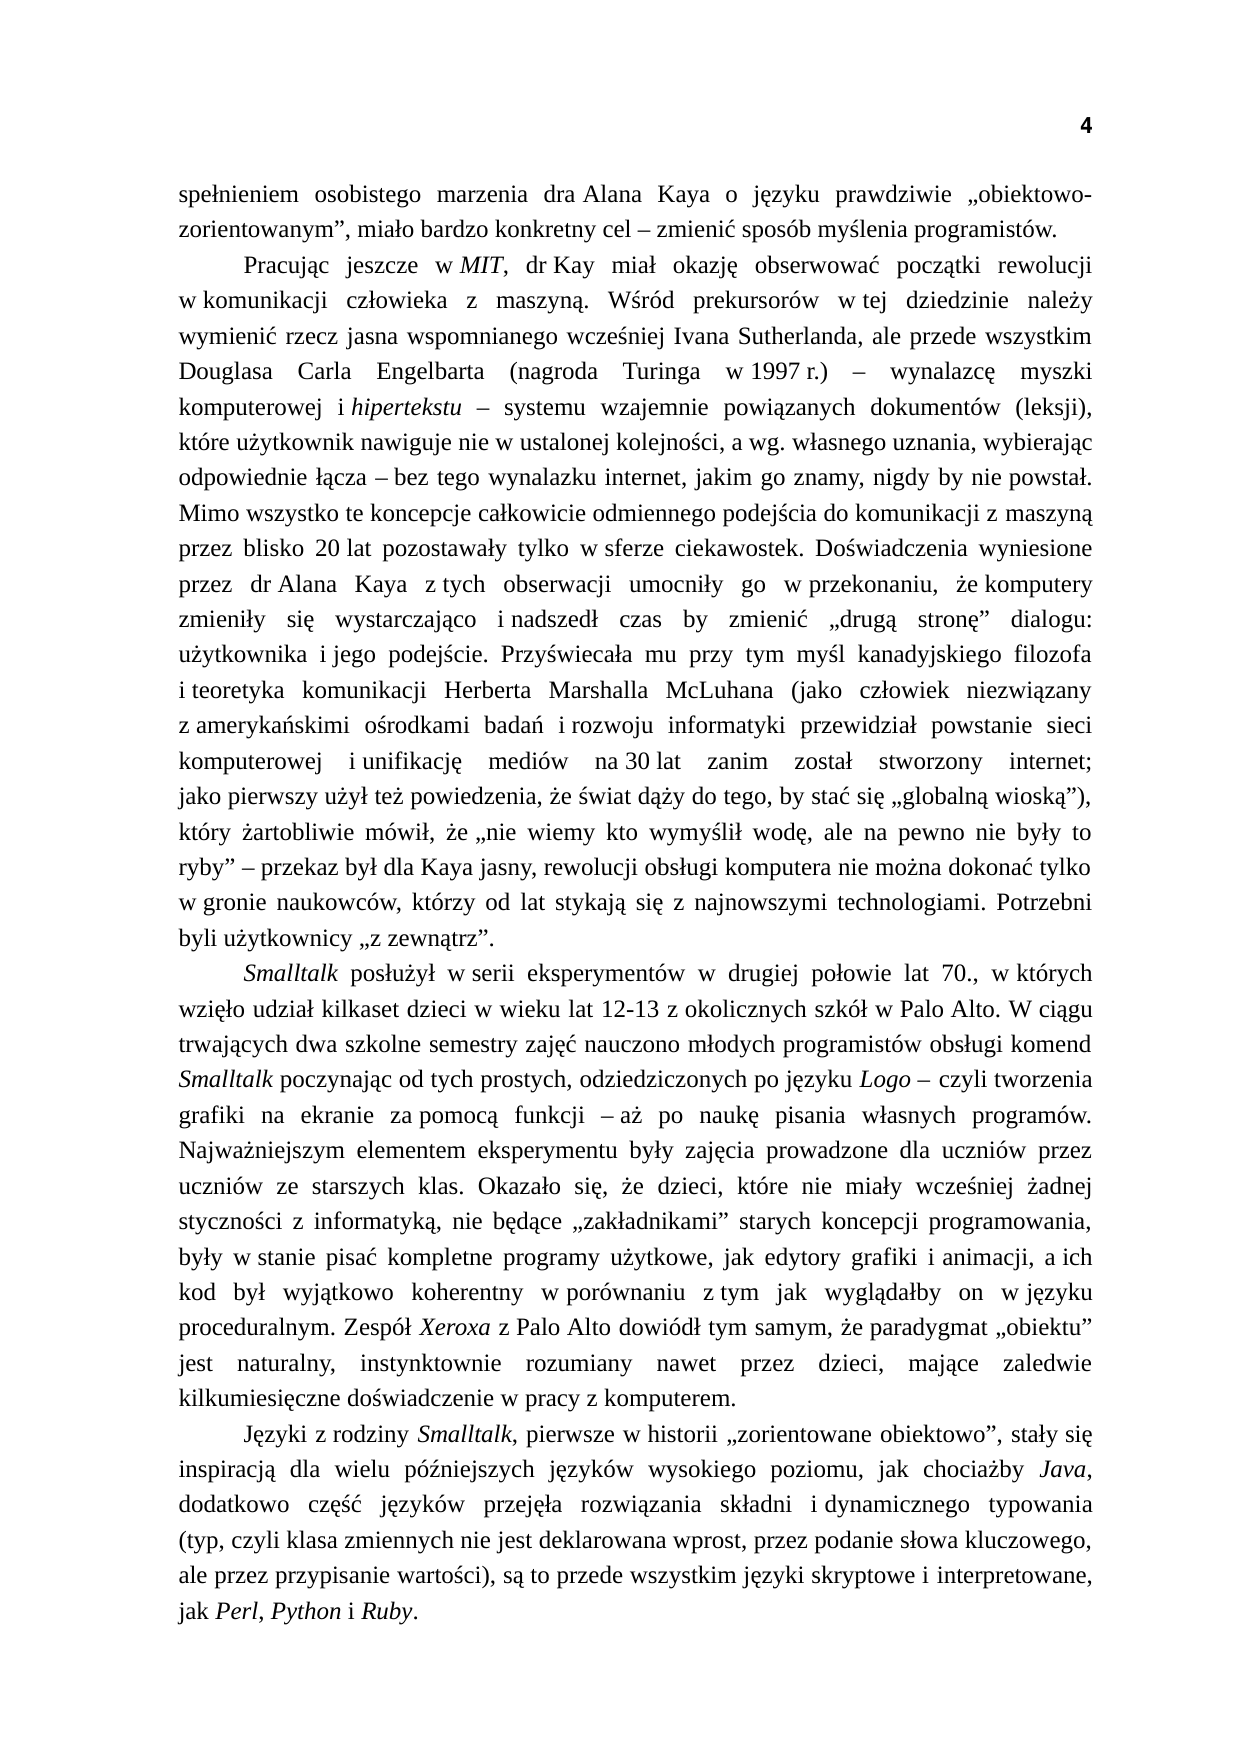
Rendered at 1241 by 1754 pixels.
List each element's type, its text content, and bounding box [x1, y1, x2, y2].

text spełnieniem osobistego marzenia dra Alana Kaya o języku prawdziwie „obiektowo-zorientowanym”, miało bardzo konkretny cel – zmienić sposób myślenia programistów. [178, 174, 1093, 245]
text Smalltalk posłużył w serii eksperymentów w drugiej połowie lat 70., w których wzięło udział kilkaset dzieci w wieku lat 12-13 z okolicznych szkół w Palo Alto. W ciągu trwających dwa szkolne semestry zajęć nauczono młodych programistów obsługi komend Smalltalk poczynając od tych prostych, odziedziczonych po języku Logo – czyli tworzenia grafiki na ekranie za pomocą funkcji – aż po naukę pisania własnych programów. Najważniejszym elementem eksperymentu były zajęcia prowadzone dla uczniów przez uczniów ze starszych klas. Okazało się, że dzieci, które nie miały wcześniej żadnej styczności z informatyką, nie będące „zakładnikami” starych koncepcji programowania, były w stanie pisać kompletne programy użytkowe, jak edytory grafiki i animacji, a ich kod był wyjątkowo koherentny w porównaniu z tym jak wyglądałby on w języku proceduralnym. Zespół Xeroxa z Palo Alto dowiódł tym samym, że paradygmat „obiektu” jest naturalny, instynktownie rozumiany nawet przez dzieci, mające zaledwie kilkumiesięczne doświadczenie w pracy z komputerem. [178, 953, 1093, 1414]
text Pracując jeszcze w MIT, dr Kay miał okazję obserwować początki rewolucji w komunikacji człowieka z maszyną. Wśród prekursorów w tej dziedzinie należy wymienić rzecz jasna wspomnianego wcześniej Ivana Sutherlanda, ale przede wszystkim Douglasa Carla Engelbarta (nagroda Turinga w 1997 r.) – wynalazcę myszki komputerowej i hipertekstu – systemu wzajemnie powiązanych dokumentów (leksji), które użytkownik nawiguje nie w ustalonej kolejności, a wg. własnego uznania, wybierając odpowiednie łącza – bez tego wynalazku internet, jakim go znamy, nigdy by nie powstał. Mimo wszystko te koncepcje całkowicie odmiennego podejścia do komunikacji z maszyną przez blisko 20 lat pozostawały tylko w sferze ciekawostek. Doświadczenia wyniesione przez dr Alana Kaya z tych obserwacji umocniły go w przekonaniu, że komputery zmieniły się wystarczająco i nadszedł czas by zmienić „drugą stronę” dialogu: użytkownika i jego podejście. Przyświecała mu przy tym myśl kanadyjskiego filozofa i teoretyka komunikacji Herberta Marshalla McLuhana (jako człowiek niezwiązany z amerykańskimi ośrodkami badań i rozwoju informatyki przewidział powstanie sieci komputerowej i unifikację mediów na 30 lat zanim został stworzony internet; jako pierwszy użył też powiedzenia, że świat dąży do tego, by stać się „globalną wioską”), który żartobliwie mówił, że „nie wiemy kto wymyślił wodę, ale na pewno nie były to ryby” – przekaz był dla Kaya jasny, rewolucji obsługi komputera nie można dokonać tylko w gronie naukowców, którzy od lat stykają się z najnowszymi technologiami. Potrzebni byli użytkownicy „z zewnątrz”. [178, 245, 1093, 953]
text Języki z rodziny Smalltalk, pierwsze w historii „zorientowane obiektowo”, stały się inspiracją dla wielu późniejszych języków wysokiego poziomu, jak chociażby Java, dodatkowo część języków przejęła rozwiązania składni i dynamicznego typowania (typ, czyli klasa zmiennych nie jest deklarowana wprost, przez podanie słowa kluczowego, ale przez przypisanie wartości), są to przede wszystkim języki skryptowe i interpretowane, jak Perl, Python i Ruby. [178, 1414, 1093, 1626]
